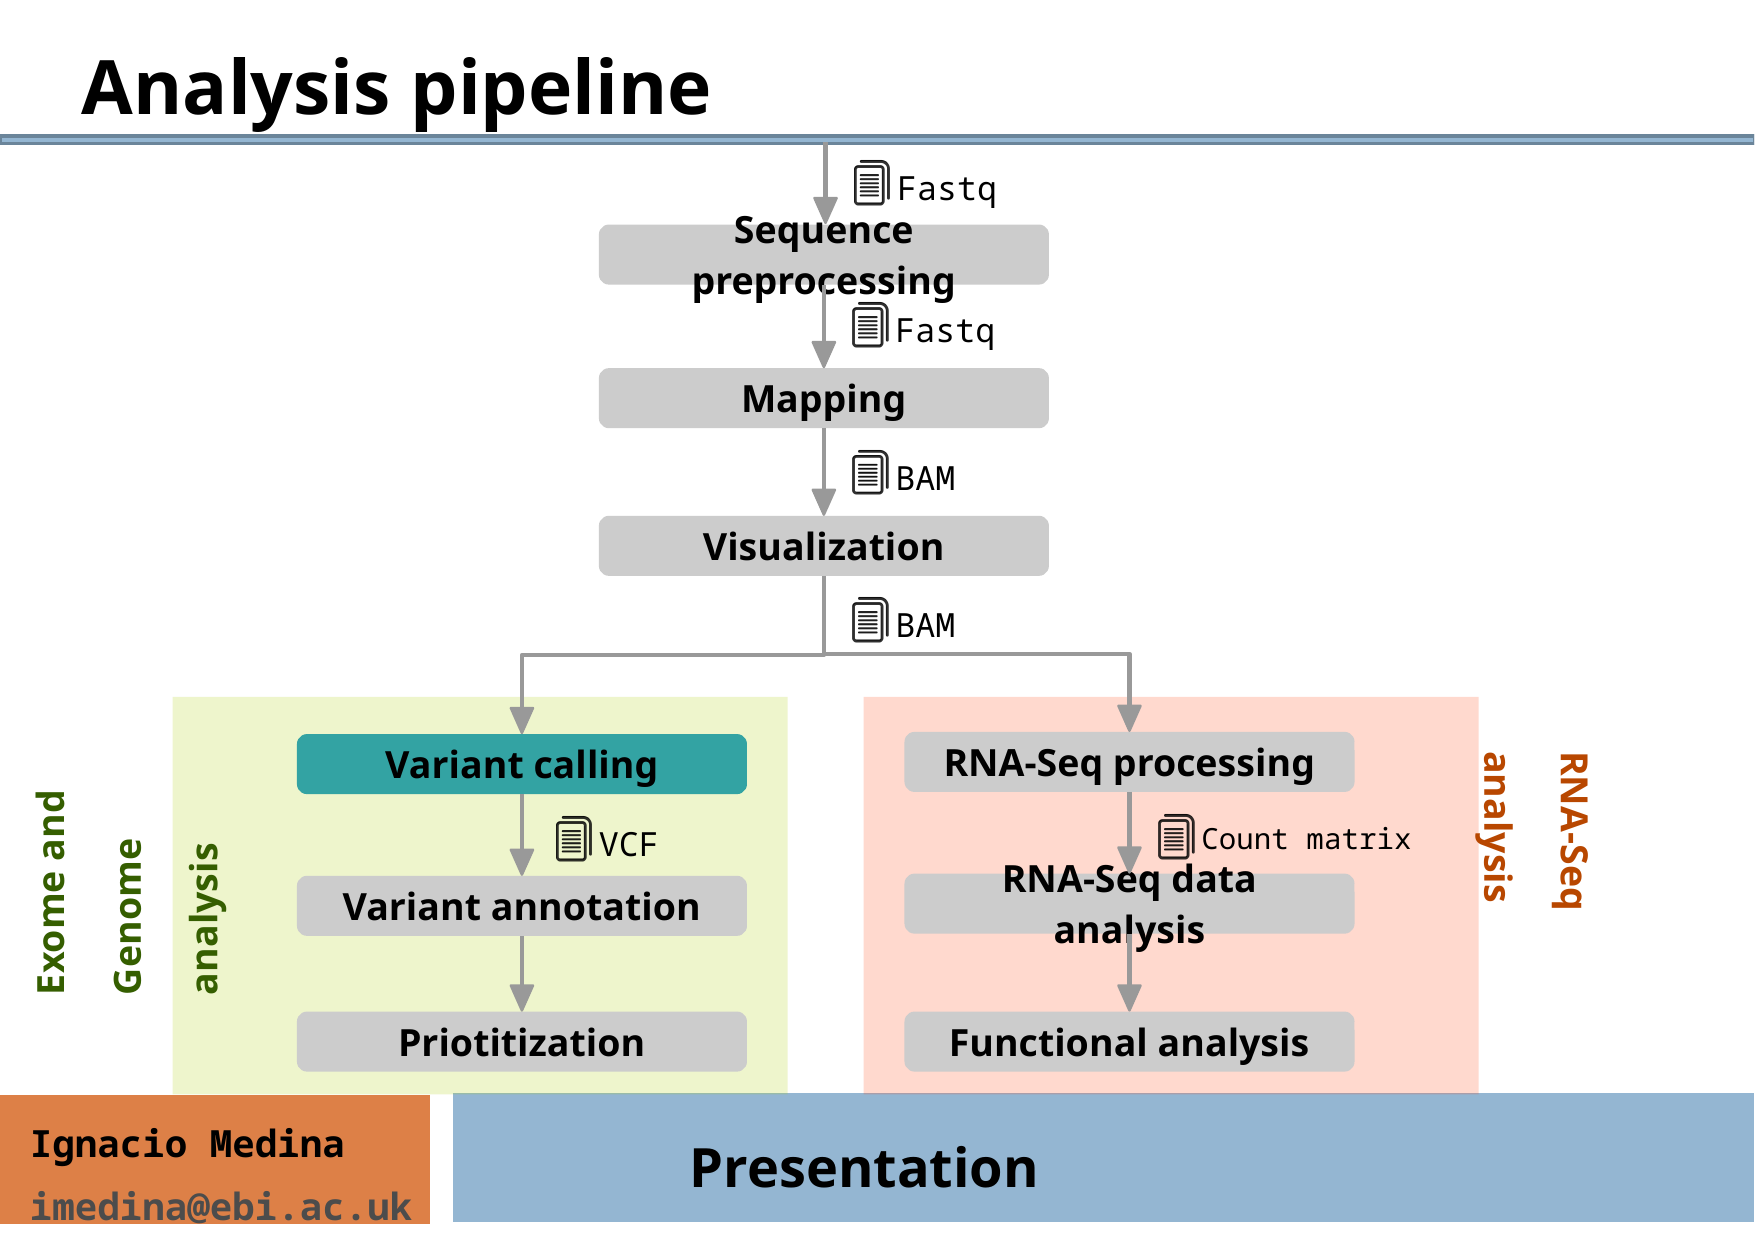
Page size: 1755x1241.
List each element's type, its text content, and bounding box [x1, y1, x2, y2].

text_box Variant annotation [296, 875, 747, 936]
text_box BAM [880, 447, 1067, 501]
text_box Count matrix [1203, 811, 1473, 864]
picture [844, 447, 897, 500]
text_box Sequence preprocessing [598, 224, 1049, 285]
text_box [0, 136, 1754, 144]
text_box [172, 696, 788, 1095]
text_box VCF [584, 813, 771, 867]
text_box Mapping [598, 368, 1049, 429]
text_box Variant calling [296, 734, 747, 795]
text_box BAM [880, 595, 1067, 649]
text_box Priotitization [296, 1011, 747, 1072]
text_box Fastq [880, 299, 1067, 354]
text_box Exome and Genome analysis [19, 717, 208, 1010]
text_box Ignacio Medina imedina@ebi.ac.uk [15, 1110, 436, 1224]
picture [548, 813, 600, 866]
text_box RNA-Seq data analysis [904, 873, 1355, 934]
picture [1150, 811, 1203, 864]
picture [844, 594, 897, 647]
text_box [863, 696, 1479, 1095]
text_box Functional analysis [904, 1011, 1355, 1072]
text_box Presentation [675, 1122, 1726, 1201]
text_box Analysis pipeline [67, 27, 1688, 130]
text_box Fastq [882, 157, 1069, 211]
picture [844, 299, 897, 352]
text_box RNA-Seq analysis [1487, 736, 1612, 1073]
text_box RNA-Seq processing [904, 731, 1355, 792]
picture [846, 157, 898, 210]
text_box Visualization [598, 515, 1049, 576]
